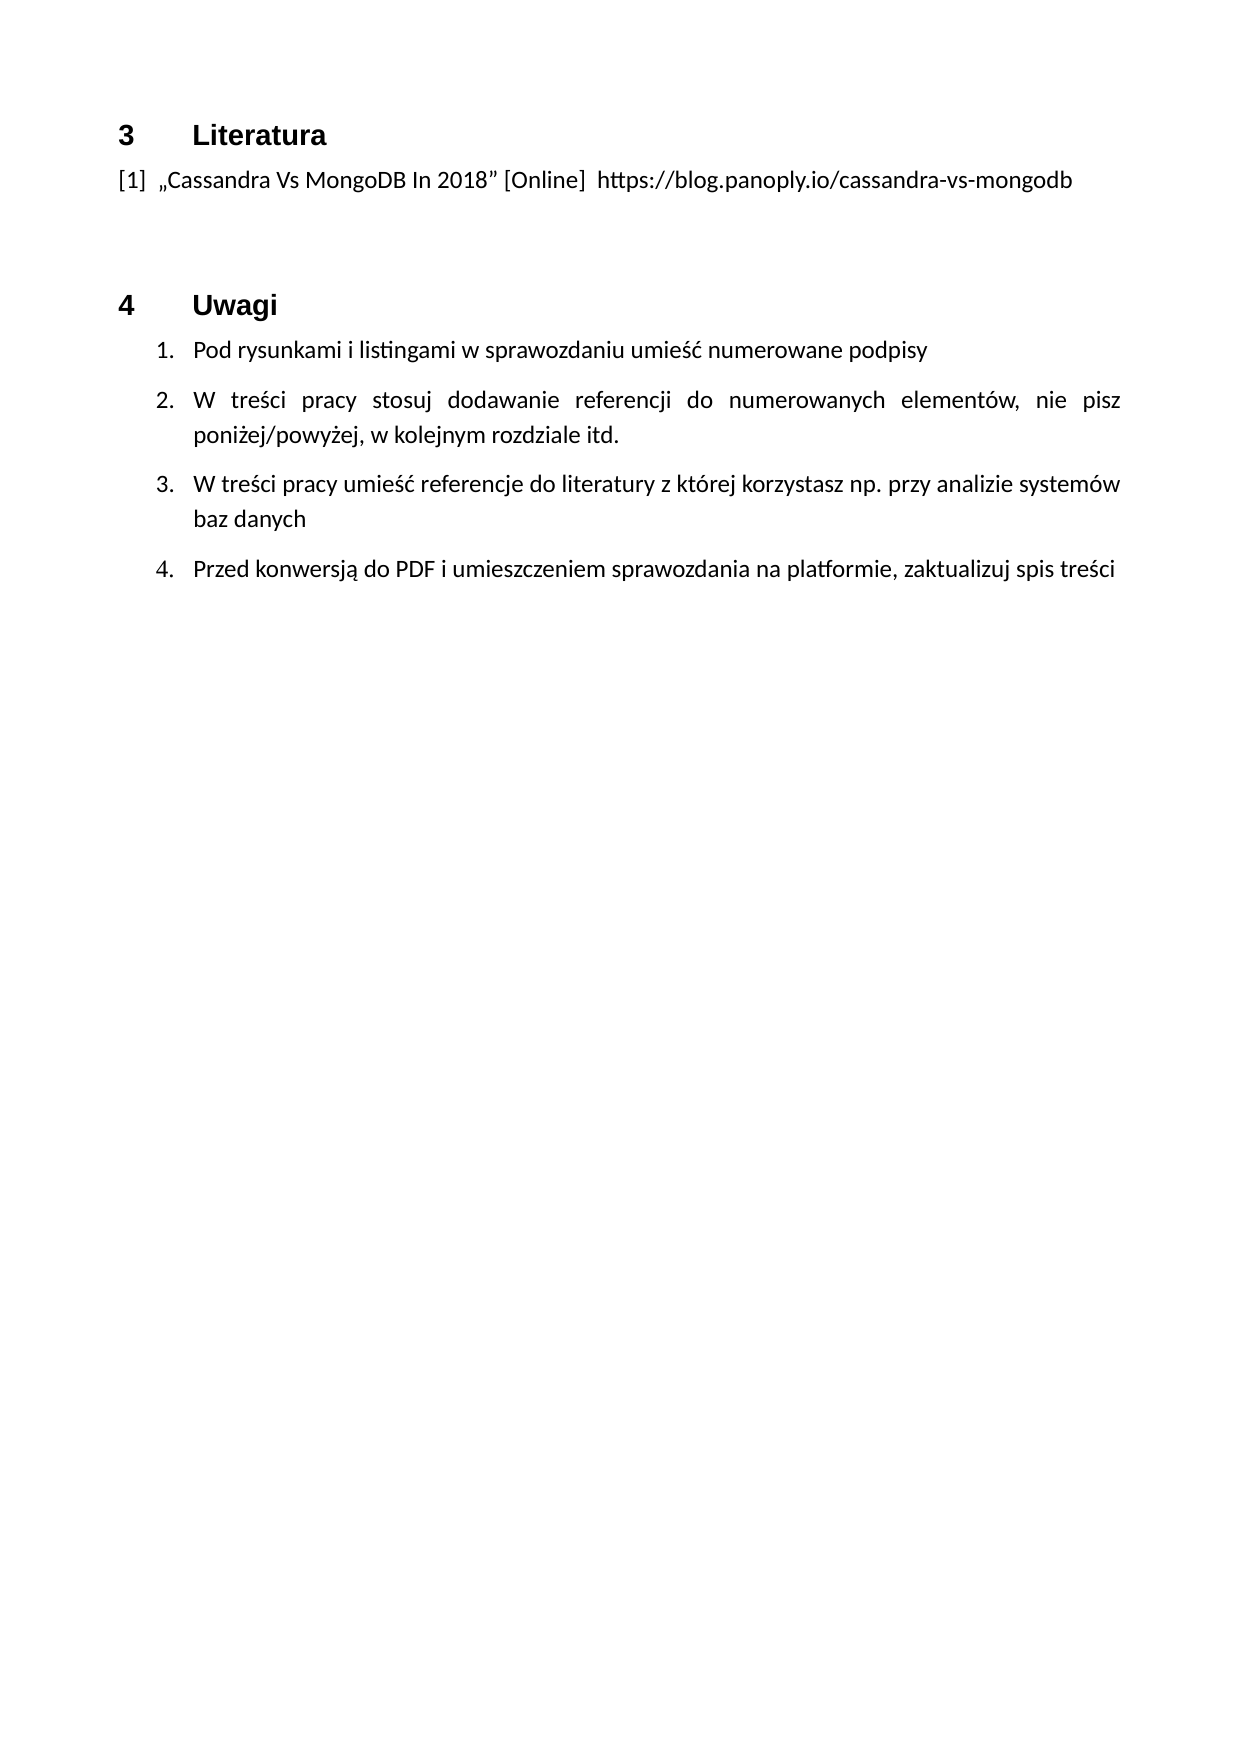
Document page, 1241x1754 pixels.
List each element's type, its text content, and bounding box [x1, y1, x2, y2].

subtitle Literatura [118, 118, 1122, 152]
list Przed konwersją do PDF i umieszczeniem sprawozdania na platformie, zaktualizuj spis treści [156, 553, 1122, 584]
text [1] „Cassandra Vs MongoDB In 2018” [Online] https://blog.panoply.io/cassandra-vs-mongodb [118, 164, 1122, 195]
list Pod rysunkami i listingami w sprawozdaniu umieść numerowane podpisy [156, 334, 1122, 365]
subtitle Uwagi [118, 288, 1122, 322]
list W treści pracy umieść referencje do literatury z której korzystasz np. przy analizie systemów baz danych [156, 468, 1122, 534]
list W treści pracy stosuj dodawanie referencji do numerowanych elementów, nie pisz poniżej/powyżej, w kolejnym rozdziale itd. [156, 384, 1122, 449]
